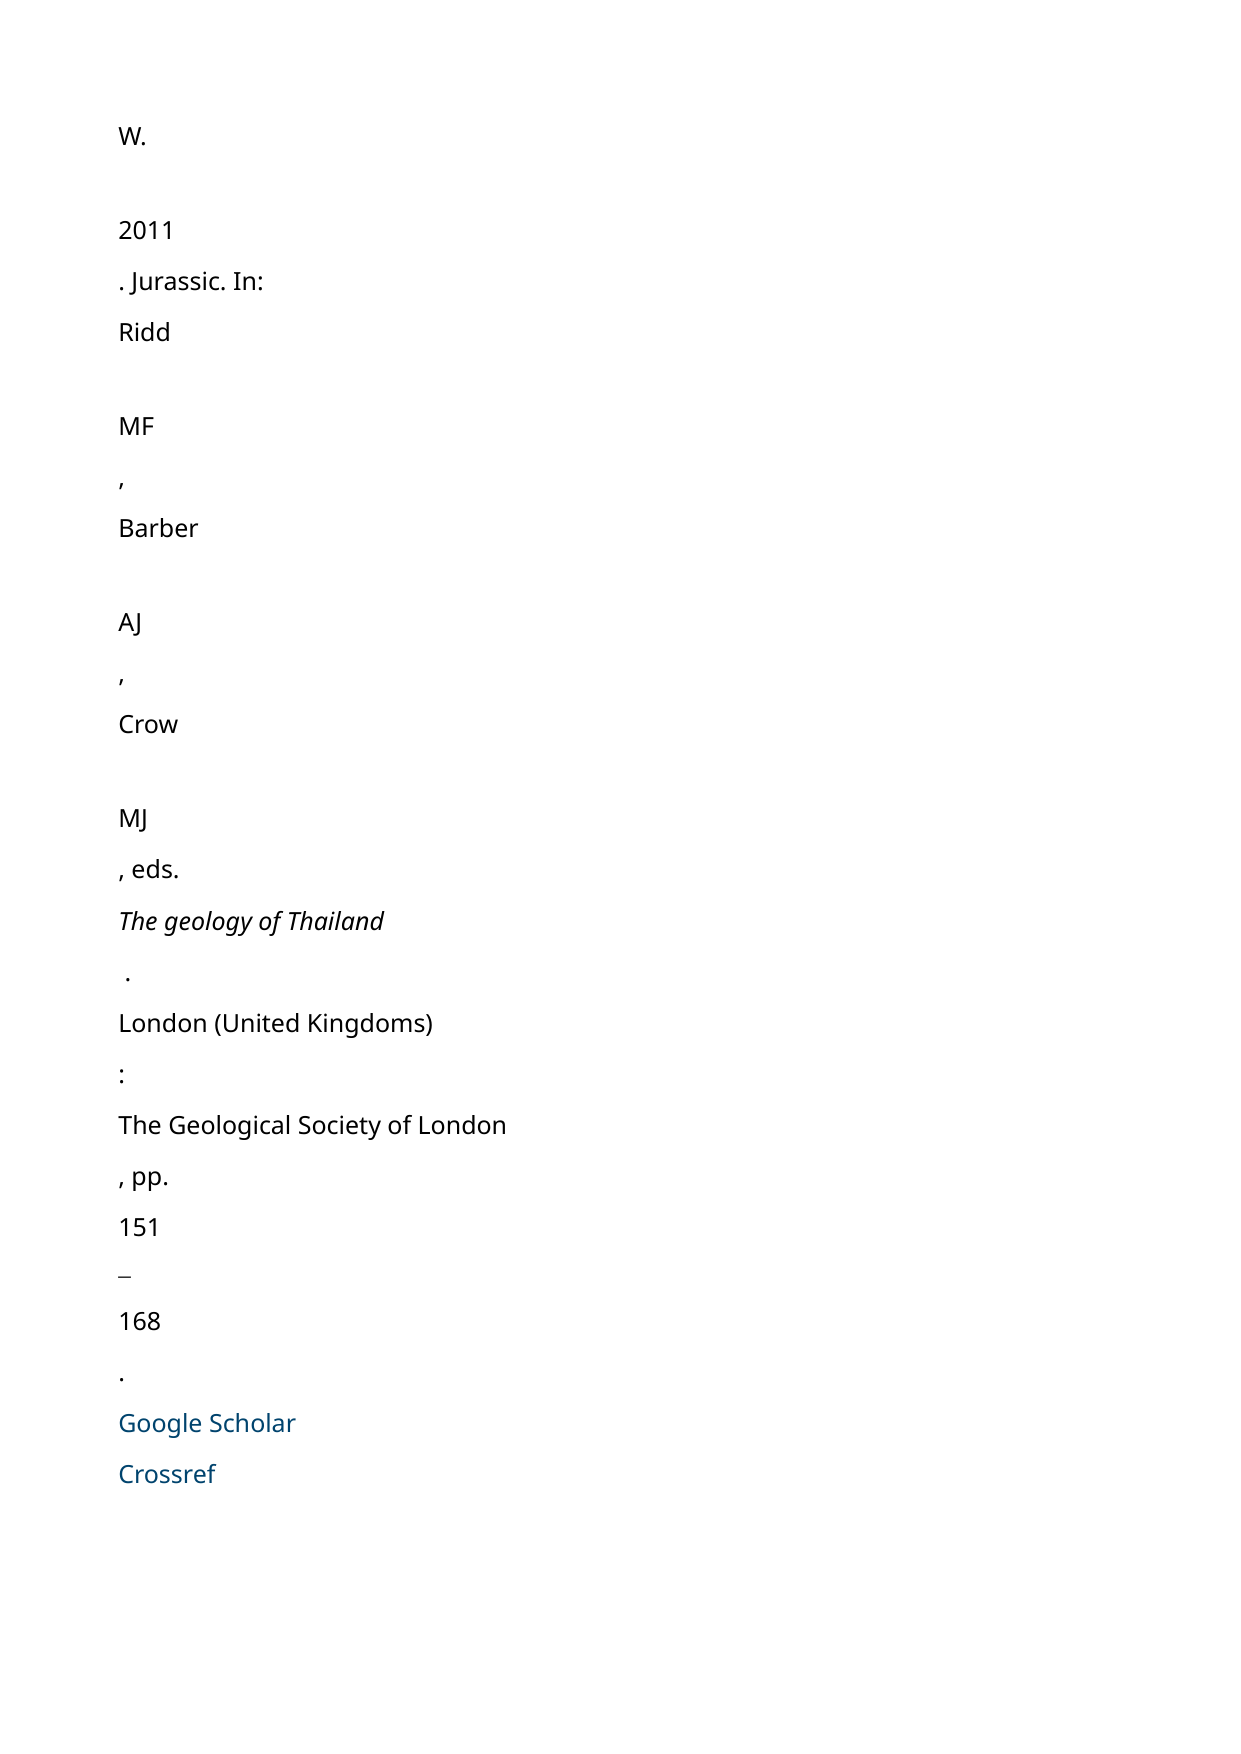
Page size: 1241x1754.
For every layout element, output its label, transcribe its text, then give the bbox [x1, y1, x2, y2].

text . Jurassic. In: [118, 263, 1122, 297]
text W. [118, 118, 1122, 152]
text . [118, 1354, 1122, 1389]
text MJ [118, 801, 1122, 835]
text The geology of Thailand [118, 903, 1122, 937]
text , [118, 459, 1122, 494]
text 168 [118, 1303, 1122, 1338]
text – [118, 1260, 1122, 1289]
text , pp. [118, 1158, 1122, 1192]
text Crossref [118, 1457, 1084, 1491]
text 151 [118, 1209, 1122, 1243]
text : [118, 1056, 1122, 1090]
text , eds. [118, 852, 1122, 886]
text Ridd [118, 314, 1122, 348]
text The Geological Society of London [118, 1107, 1122, 1141]
text Barber [118, 511, 1122, 545]
text , [118, 656, 1122, 690]
text AJ [118, 605, 1122, 639]
text London (United Kingdoms) [118, 1005, 1122, 1039]
text Google Scholar [118, 1406, 1084, 1440]
text MF [118, 408, 1122, 443]
text 2011 [118, 212, 1122, 246]
text Crow [118, 707, 1122, 741]
text . [118, 954, 1122, 988]
